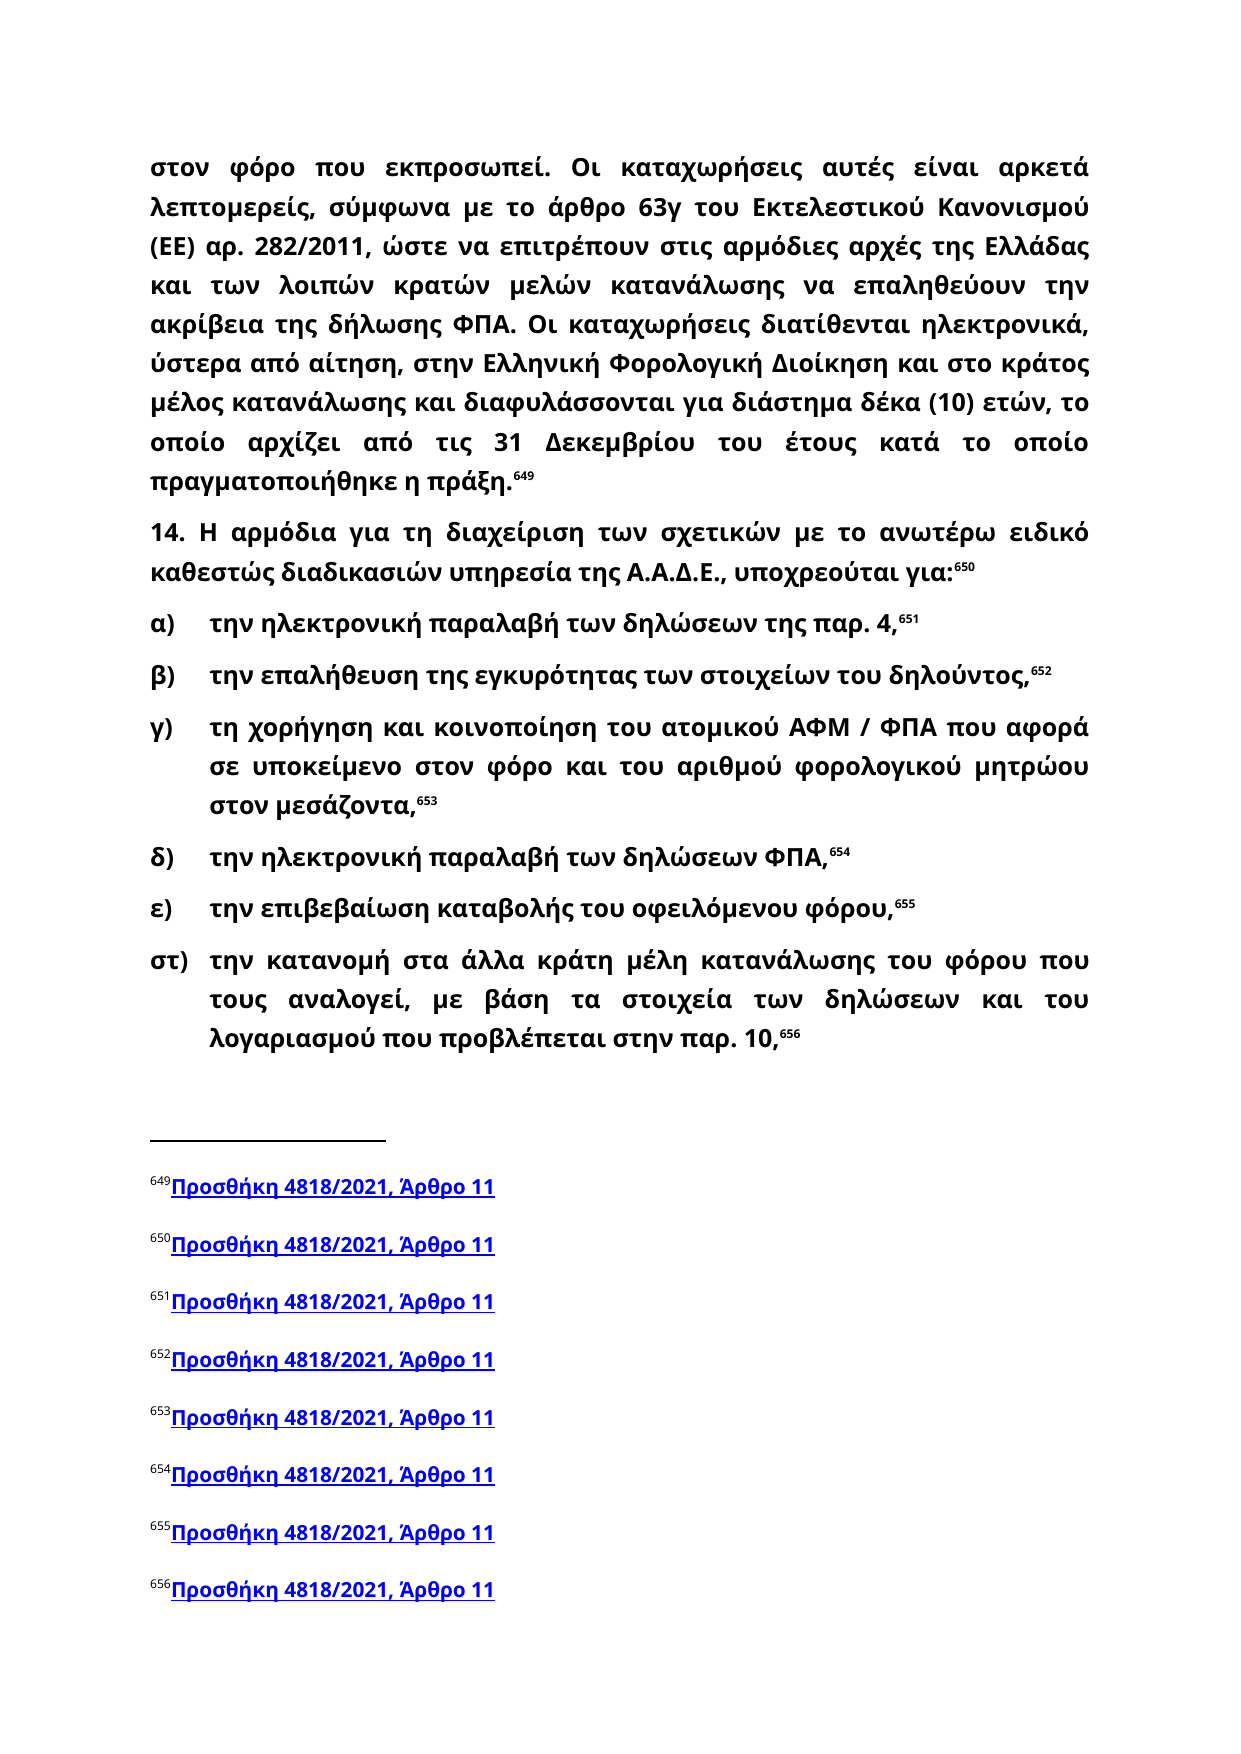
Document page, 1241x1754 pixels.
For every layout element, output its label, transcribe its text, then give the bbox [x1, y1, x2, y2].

list γ) τη χορήγηση και κοινοποίηση του ατομικού ΑΦΜ / ΦΠΑ που αφορά σε υποκείμενο στον φόρο και του αριθμού φορολογικού μητρώου στον μεσάζοντα, [150, 709, 1090, 822]
text Προσθήκη 4818/2021, Άρθρο 11 [150, 1230, 1090, 1258]
list στ) την κατανομή στα άλλα κράτη μέλη κατανάλωσης του φόρου που τους αναλογεί, με βάση τα στοιχεία των δηλώσεων και του λογαριασμού που προβλέπεται στην παρ. 10, [150, 942, 1090, 1055]
text Προσθήκη 4818/2021, Άρθρο 11 [150, 1287, 1090, 1316]
list β) την επαλήθευση της εγκυρότητας των στοιχείων του δηλούντος, [150, 657, 1090, 692]
text Προσθήκη 4818/2021, Άρθρο 11 [150, 1345, 1090, 1373]
text 14. Η αρμόδια για τη διαχείριση των σχετικών με το ανωτέρω ειδικό καθεστώς διαδικασιών υπηρεσία της Α.Α.Δ.Ε., υποχρεούται για: [150, 515, 1090, 588]
text Προσθήκη 4818/2021, Άρθρο 11 [150, 1172, 1090, 1201]
text Προσθήκη 4818/2021, Άρθρο 11 [150, 1518, 1090, 1546]
text στον φόρο που εκπροσωπεί. Οι καταχωρήσεις αυτές είναι αρκετά λεπτομερείς, σύμφωνα με το άρθρο 63γ του Εκτελεστικού Κανονισμού (ΕΕ) αρ. 282/2011, ώστε να επιτρέπουν στις αρμόδιες αρχές της Ελλάδας και των λοιπών κρατών μελών κατανάλωσης να επαληθεύουν την ακρίβεια της δήλωσης ΦΠΑ. Οι καταχωρήσεις διατίθενται ηλεκτρονικά, ύστερα από αίτηση, στην Ελληνική Φορολογική Διοίκηση και στο κράτος μέλος κατανάλωσης και διαφυλάσσονται για διάστημα δέκα (10) ετών, το οποίο αρχίζει από τις 31 Δεκεμβρίου του έτους κατά το οποίο πραγματοποιήθηκε η πράξη. [150, 150, 1090, 497]
list α) την ηλεκτρονική παραλαβή των δηλώσεων της παρ. 4, [150, 606, 1090, 640]
list ε) την επιβεβαίωση καταβολής του οφειλόμενου φόρου, [150, 891, 1090, 925]
list δ) την ηλεκτρονική παραλαβή των δηλώσεων ΦΠΑ, [150, 839, 1090, 873]
text Προσθήκη 4818/2021, Άρθρο 11 [150, 1403, 1090, 1431]
text Προσθήκη 4818/2021, Άρθρο 11 [150, 1460, 1090, 1489]
text Προσθήκη 4818/2021, Άρθρο 11 [150, 1576, 1090, 1604]
